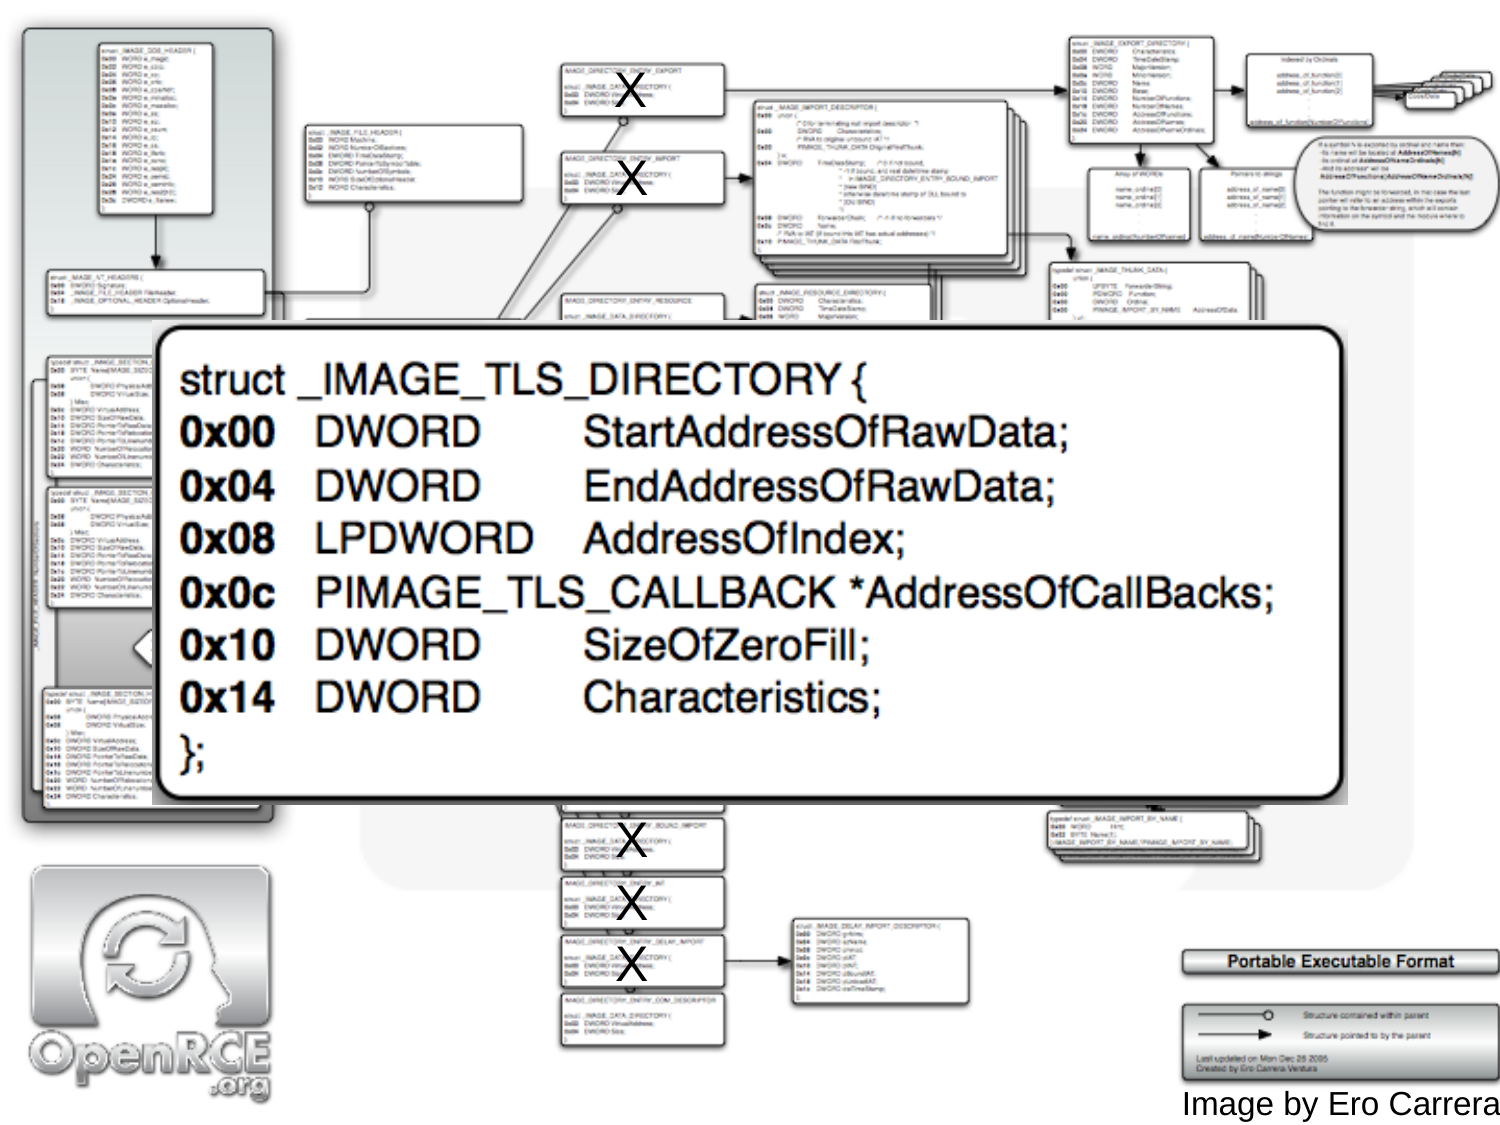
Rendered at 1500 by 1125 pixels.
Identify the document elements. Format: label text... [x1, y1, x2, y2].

text_box X [600, 938, 664, 1000]
text_box X [600, 805, 664, 876]
text_box Image by Ero Carrera [1167, 1074, 1500, 1125]
text_box X [600, 876, 664, 938]
text_box X [600, 137, 664, 213]
text_box X [598, 49, 662, 126]
picture [0, 6, 1500, 1125]
